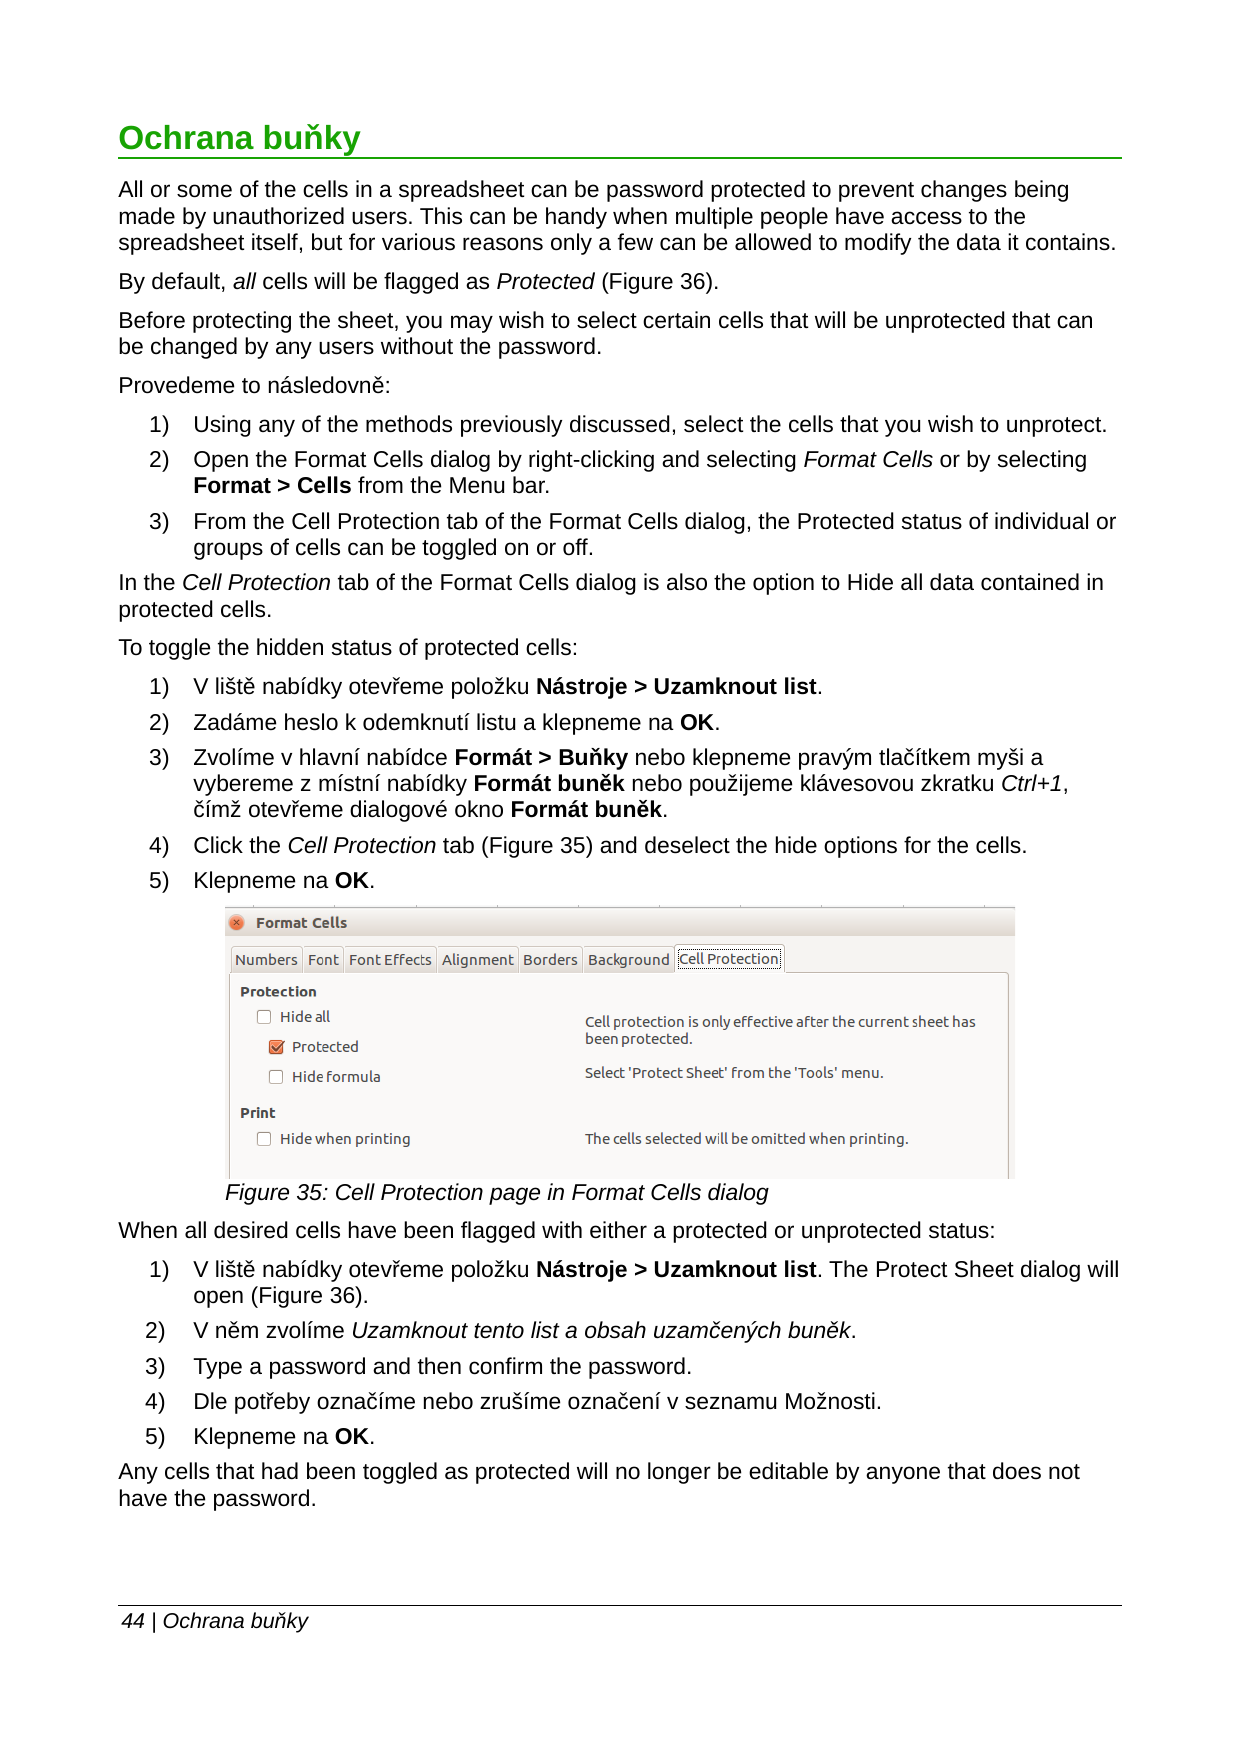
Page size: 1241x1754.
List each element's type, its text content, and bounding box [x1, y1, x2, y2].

text Any cells that had been toggled as protected will no longer be editable by anyone that does not have the password. [118, 1458, 1122, 1511]
list From the Cell Protection tab of the Format Cells dialog, the Protected status of individual or groups of cells can be toggled on or off. [169, 508, 1122, 560]
list By default, all cells will be flagged as Protected (Figure 36). [118, 268, 1122, 294]
list Klepneme na OK. [169, 867, 1122, 893]
list Klepneme na OK. [165, 1423, 1122, 1449]
picture [225, 905, 1016, 1179]
subtitle Ochrana buňky [118, 118, 1122, 157]
list V liště nabídky otevřeme položku Nástroje > Uzamknout list. [169, 673, 1122, 699]
list To toggle the hidden status of protected cells: [118, 634, 1122, 661]
list V něm zvolíme Uzamknout tento list a obsah uzamčených buněk. [165, 1317, 1122, 1344]
list All or some of the cells in a spreadsheet can be password protected to prevent changes being made by unauthorized users. This can be handy when multiple people have access to the spreadsheet itself, but for various reasons only a few can be allowed to modify the data it contains. [118, 176, 1122, 255]
list Type a password and then confirm the password. [165, 1353, 1122, 1379]
list Zvolíme v hlavní nabídce Formát > Buňky nebo klepneme pravým tlačítkem myši a vybereme z místní nabídky Formát buněk nebo použijeme klávesovou zkratku Ctrl+1, čímž otevřeme dialogové okno Formát buněk. [169, 744, 1122, 823]
list When all desired cells have been flagged with either a protected or unprotected status: [118, 1217, 1122, 1243]
list Before protecting the sheet, you may wish to select certain cells that will be unprotected that can be changed by any users without the password. [118, 307, 1122, 359]
list Zadáme heslo k odemknutí listu a klepneme na OK. [169, 708, 1122, 735]
list Provedeme to následovně: [118, 372, 1122, 398]
list V liště nabídky otevřeme položku Nástroje > Uzamknout list. The Protect Sheet dialog will open (Figure 36). [169, 1256, 1122, 1309]
text Figure 35: Cell Protection page in Format Cells dialog [225, 1179, 1015, 1205]
list Click the Cell Protection tab (Figure 35) and deselect the hide options for the cells. [169, 832, 1122, 858]
list Open the Format Cells dialog by right-clicking and selecting Format Cells or by selecting Format > Cells from the Menu bar. [169, 446, 1122, 499]
list Using any of the methods previously discussed, select the cells that you wish to unprotect. [169, 411, 1122, 437]
list Dle potřeby označíme nebo zrušíme označení v seznamu Možnosti. [165, 1388, 1122, 1414]
text In the Cell Protection tab of the Format Cells dialog is also the option to Hide all data contained in protected cells. [118, 569, 1122, 622]
